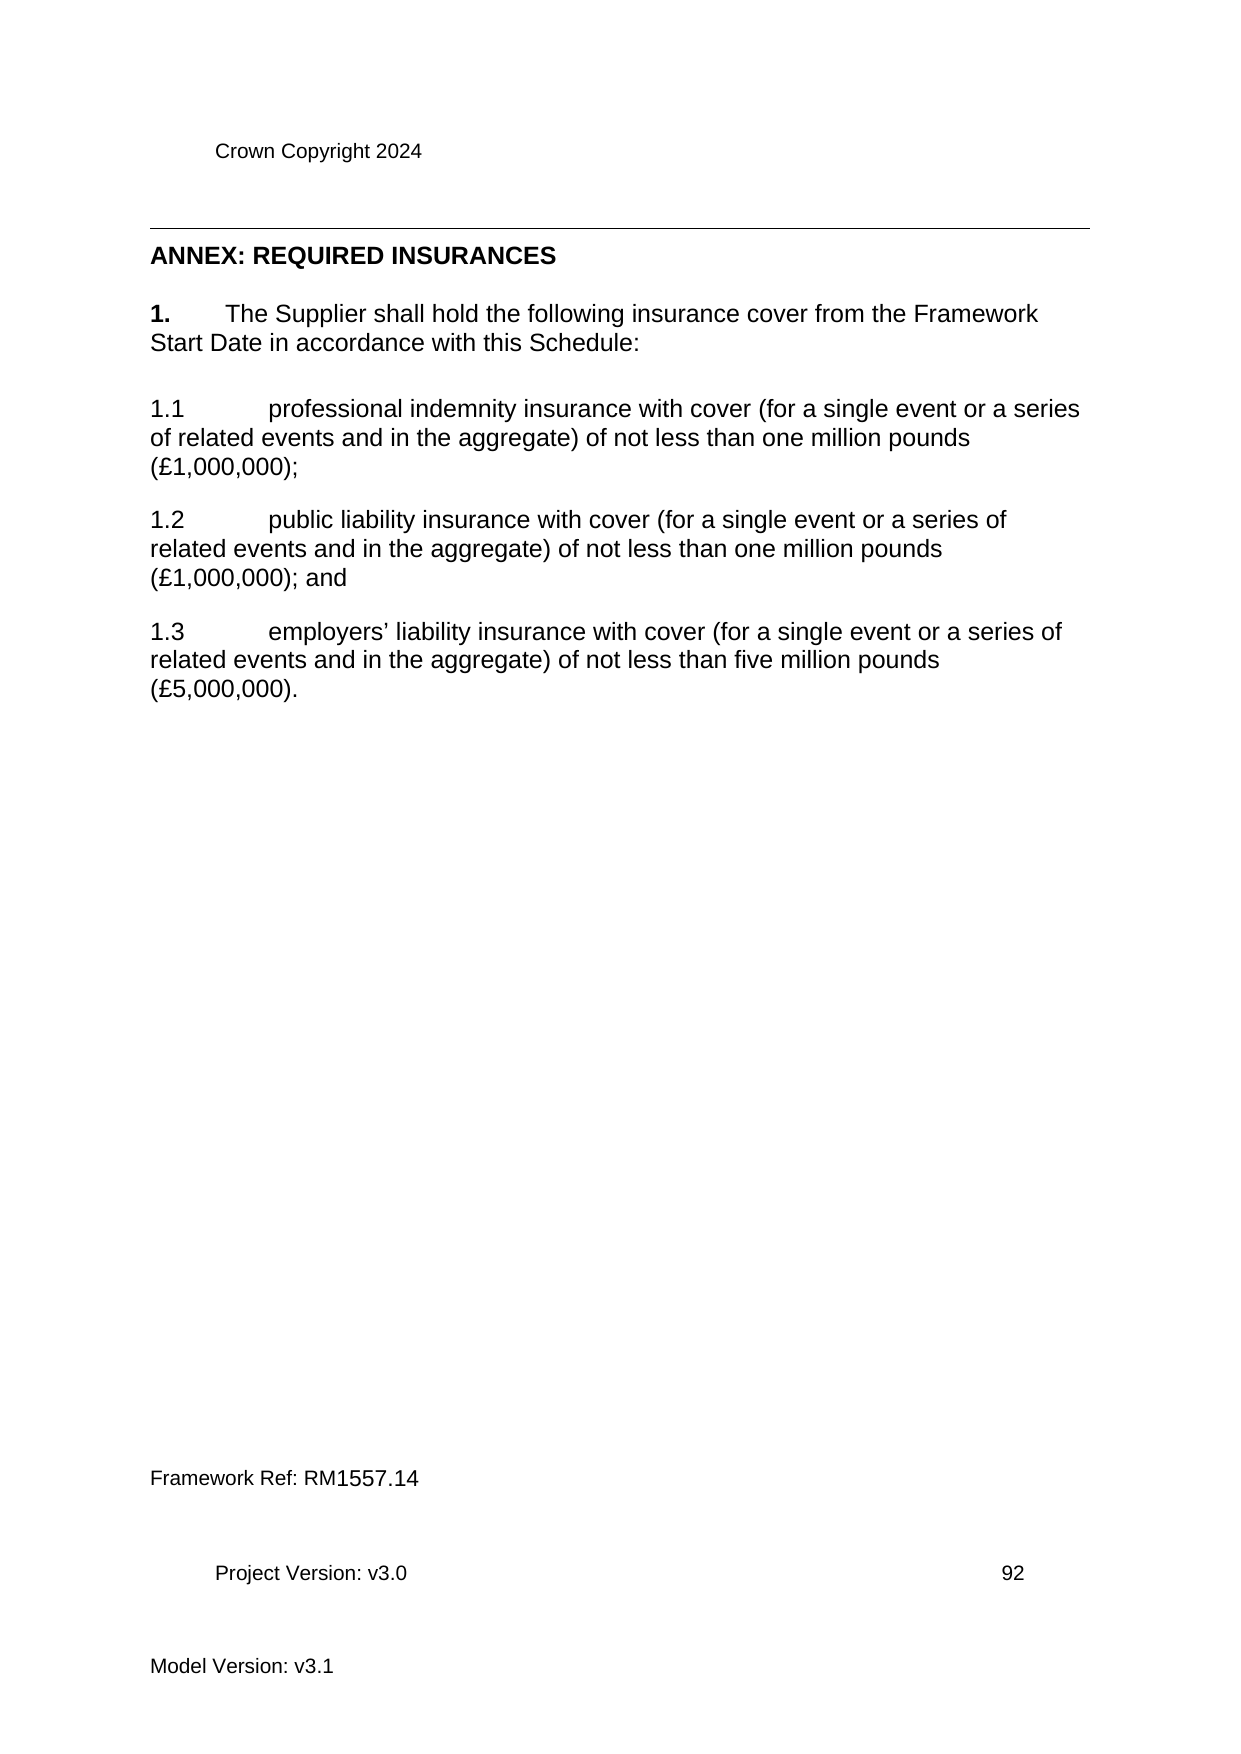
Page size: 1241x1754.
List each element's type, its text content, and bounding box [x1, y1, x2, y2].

subtitle ANNEX: REQUIRED INSURANCES [150, 241, 1090, 270]
list professional indemnity insurance with cover (for a single event or a series of related events and in the aggregate) of not less than one million pounds (£1,000,000); [150, 394, 1090, 480]
list employers’ liability insurance with cover (for a single event or a series of related events and in the aggregate) of not less than five million pounds (£5,000,000). [150, 617, 1090, 703]
list The Supplier shall hold the following insurance cover from the Framework Start Date in accordance with this Schedule: [150, 299, 1090, 357]
list public liability insurance with cover (for a single event or a series of related events and in the aggregate) of not less than one million pounds (£1,000,000); and [150, 505, 1090, 592]
